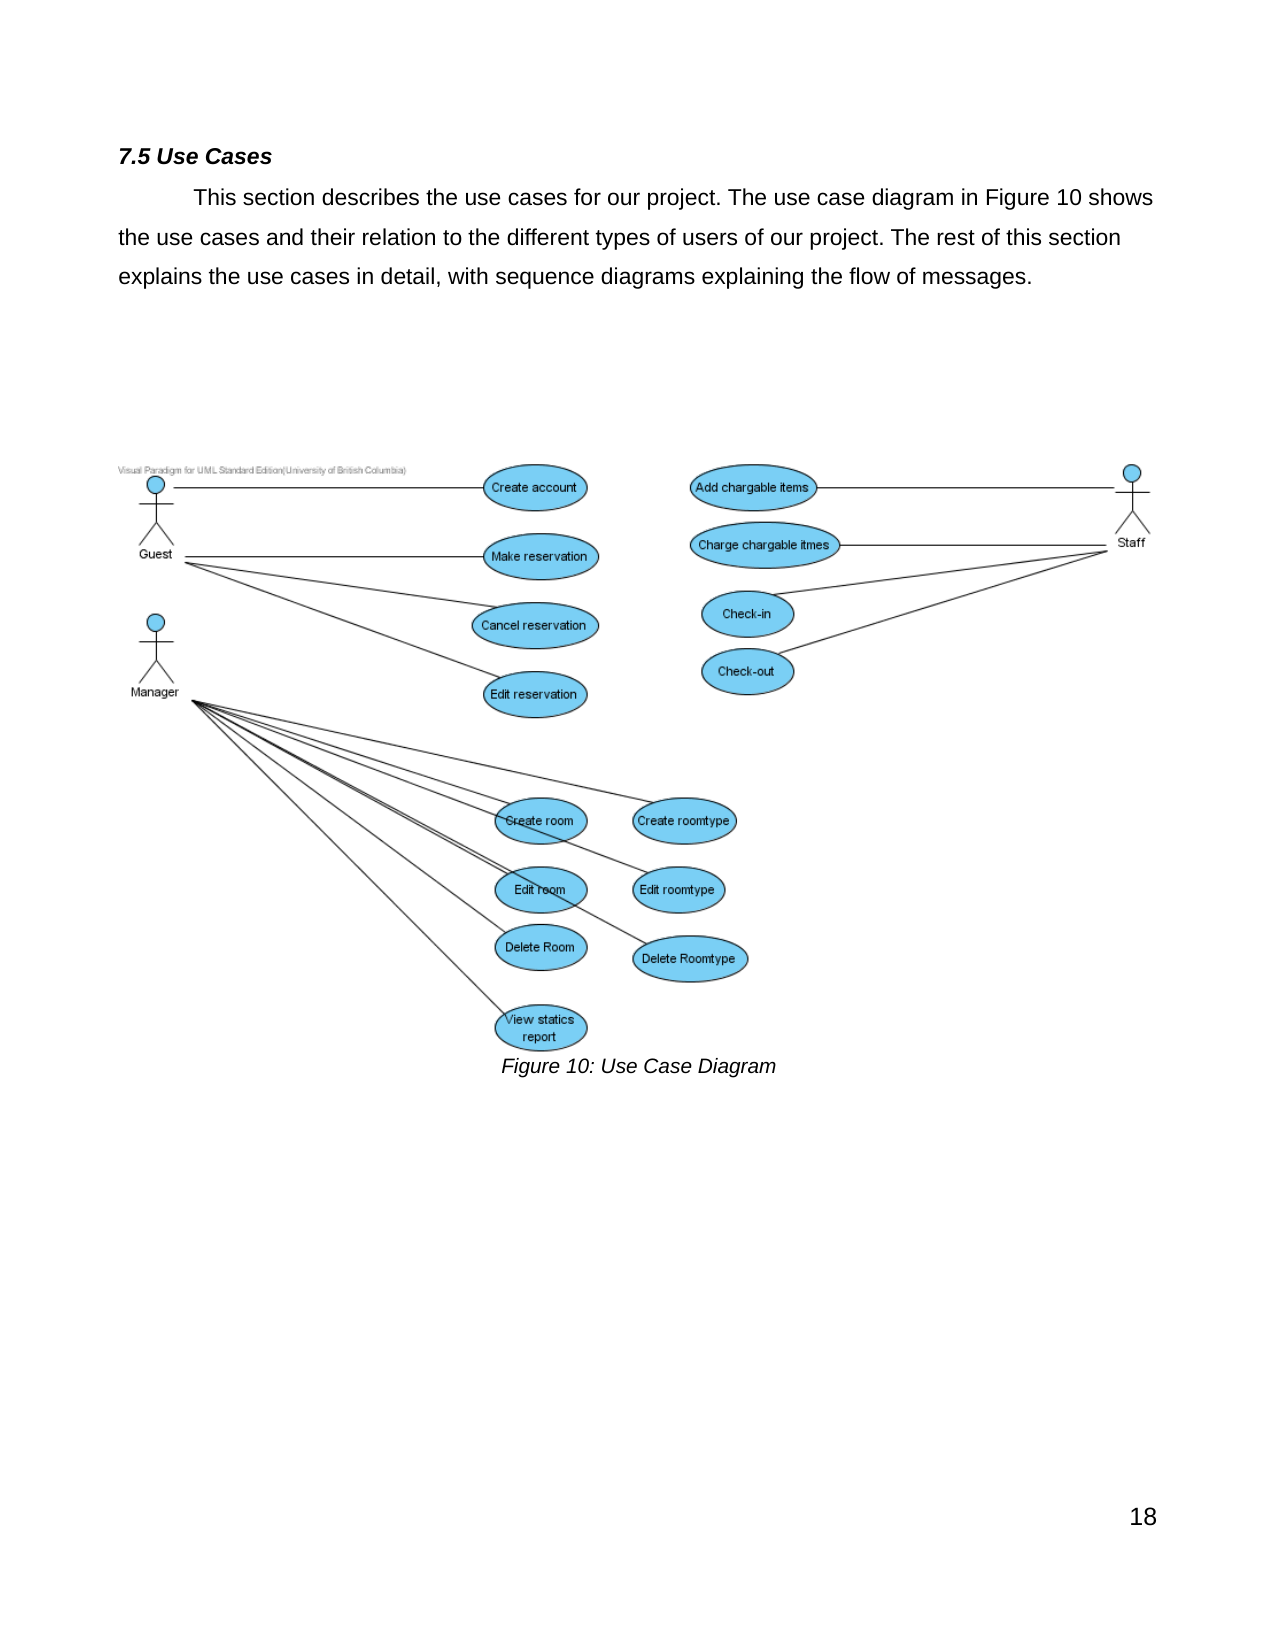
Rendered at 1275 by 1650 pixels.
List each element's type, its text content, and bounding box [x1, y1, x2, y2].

text This section describes the use cases for our project. The use case diagram in Figure 10 shows the use cases and their relation to the different types of users of our project. The rest of this section explains the use cases in detail, with sequence diagrams explaining the flow of messages. [118, 182, 1157, 290]
text Figure 10: Use Case Diagram [118, 1055, 1161, 1078]
subtitle 7.5 Use Cases [118, 143, 1157, 169]
picture [118, 462, 1162, 1055]
